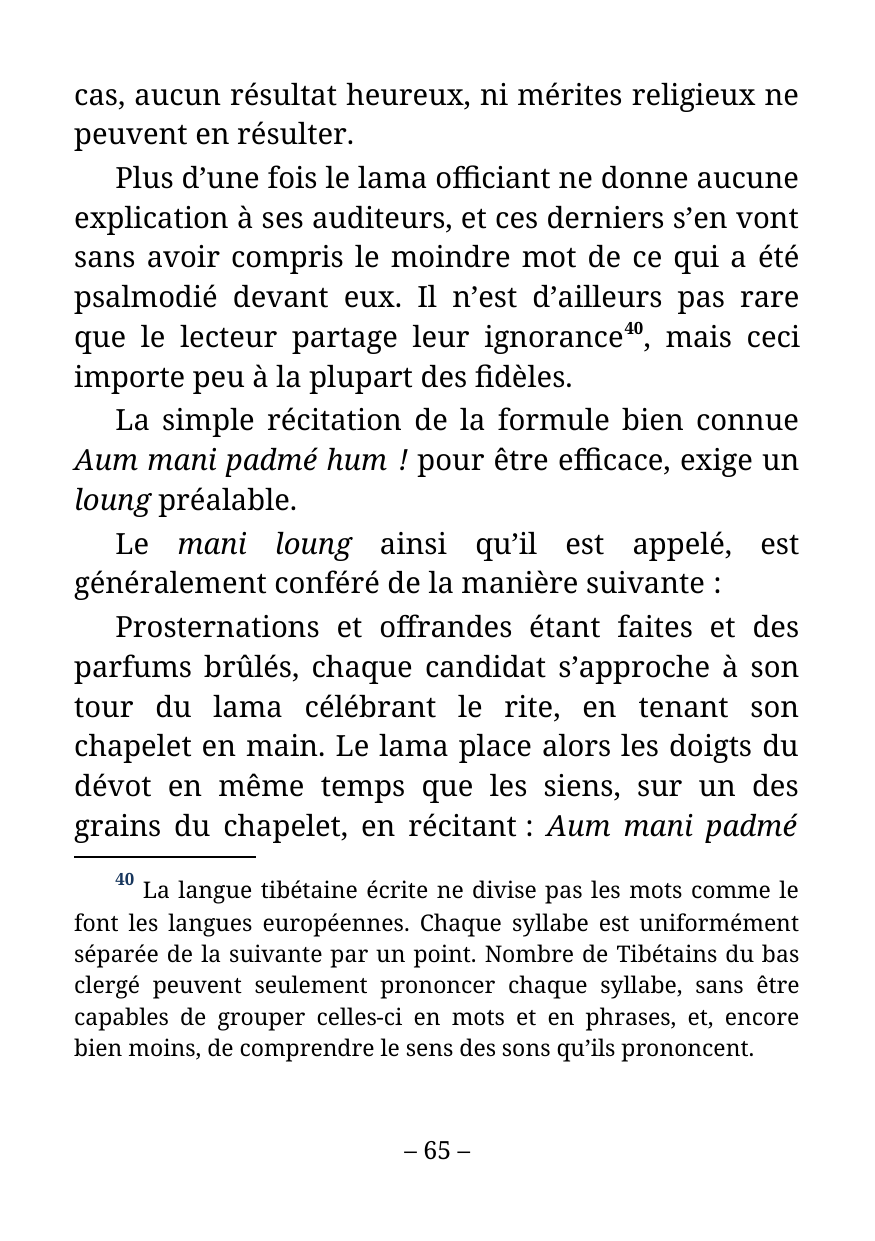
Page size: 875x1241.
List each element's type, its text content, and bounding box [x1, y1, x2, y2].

text La langue tibétaine écrite ne divise pas les mots comme le font les langues européennes. Chaque syllabe est uniformément séparée de la suivante par un point. Nombre de Tibétains du bas clergé peuvent seulement prononcer chaque syllabe, sans être capables de grouper celles-ci en mots et en phrases, et, encore bien moins, de comprendre le sens des sons qu’ils prononcent. [74, 867, 800, 1063]
text La simple récitation de la formule bien connue Aum mani padmé hum ! pour être efficace, exige un loung préalable. [74, 400, 800, 519]
text cas, aucun résultat heureux, ni mérites religieux ne peuvent en résulter. [74, 74, 800, 153]
text Prosternations et offrandes étant faites et des parfums brûlés, chaque candidat s’approche à son tour du lama célébrant le rite, en tenant son chapelet en main. Le lama place alors les doigts du dévot en même temps que les siens, sur un des grains du chapelet, en récitant : Aum mani padmé [74, 606, 800, 844]
text Le mani loung ainsi qu’il est appelé, est généralement conféré de la manière suivante : [74, 523, 800, 602]
text Plus d’une fois le lama officiant ne donne aucune explication à ses auditeurs, et ces derniers s’en vont sans avoir compris le moindre mot de ce qui a été psalmodié devant eux. Il n’est d’ailleurs pas rare que le lecteur partage leur ignorance, mais ceci importe peu à la plupart des fidèles. [74, 157, 800, 396]
